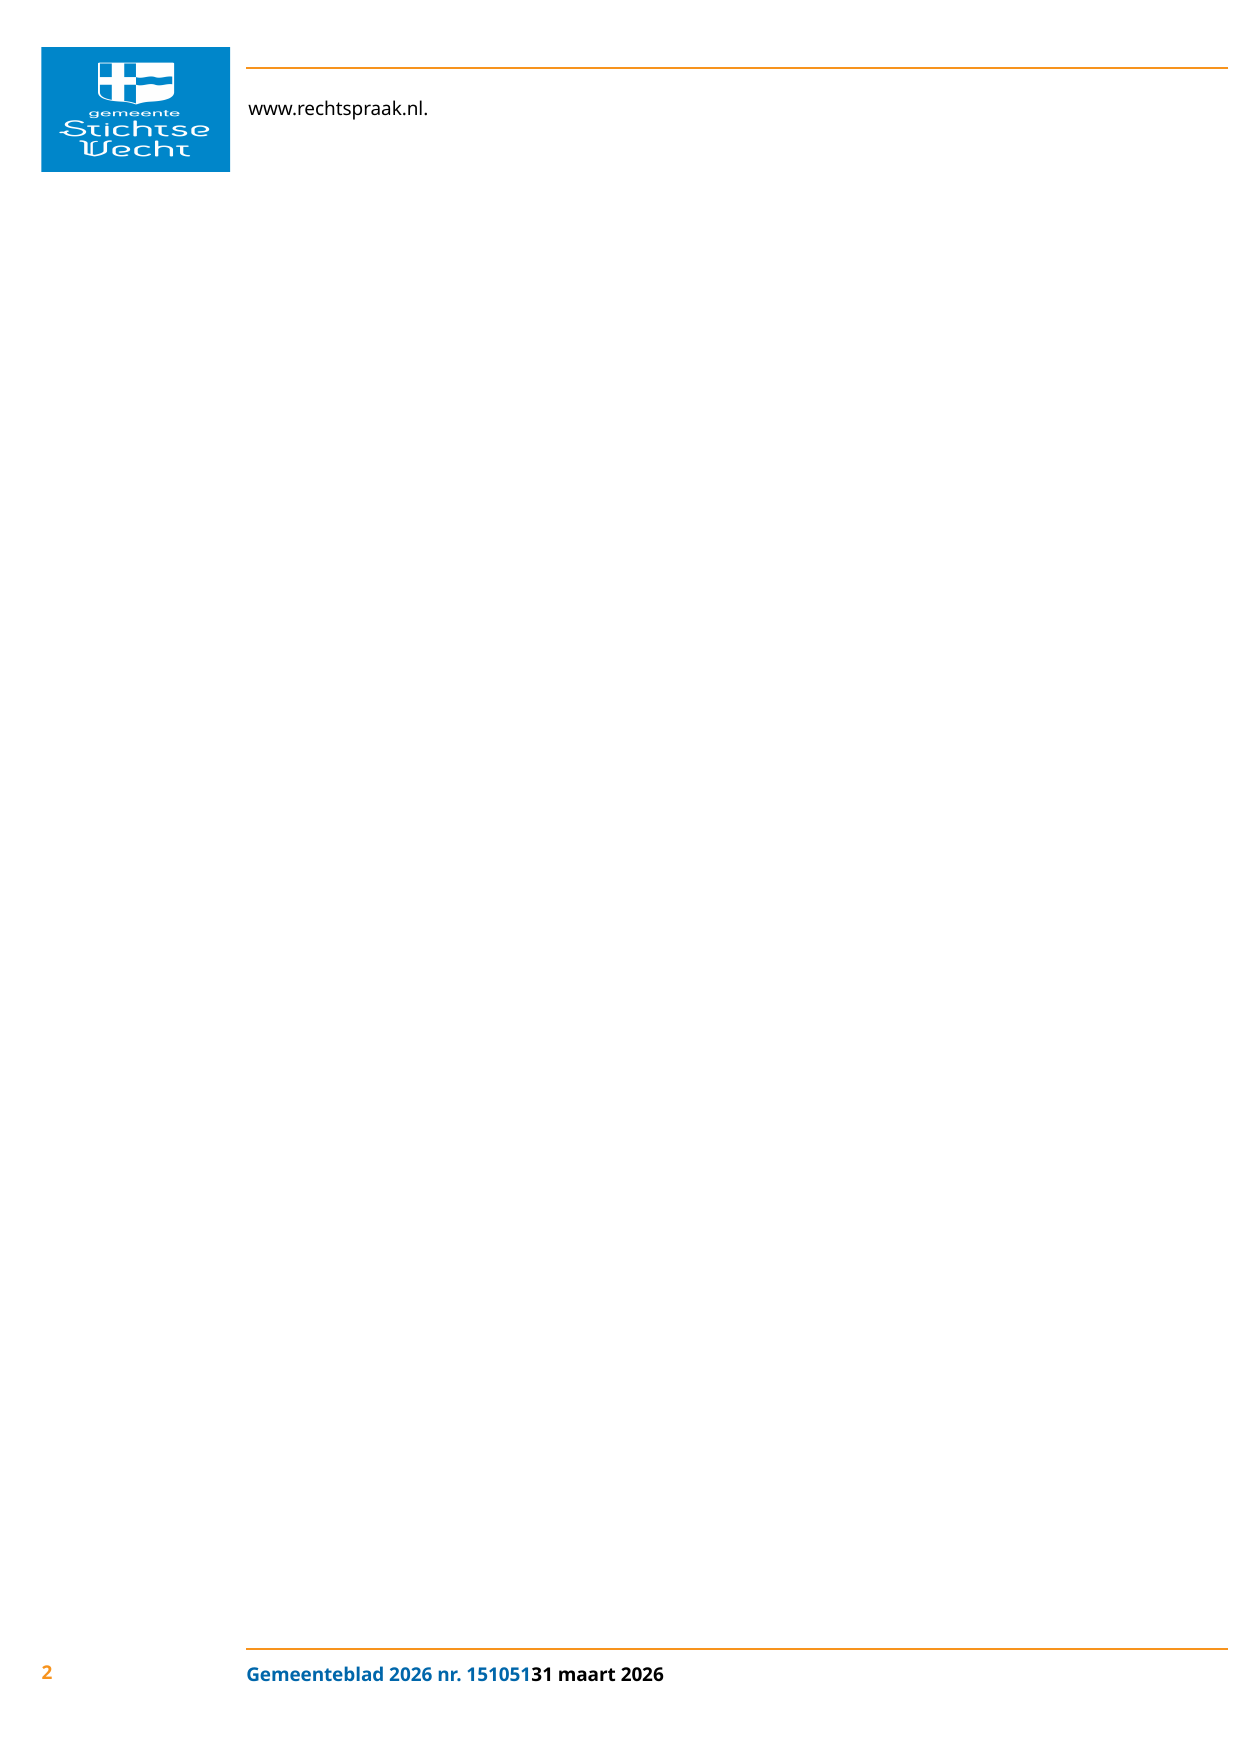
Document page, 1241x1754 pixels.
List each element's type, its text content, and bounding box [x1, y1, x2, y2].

picture [99, 63, 135, 101]
text www.rechtspraak.nl. [248, 95, 1152, 121]
picture [137, 63, 174, 103]
